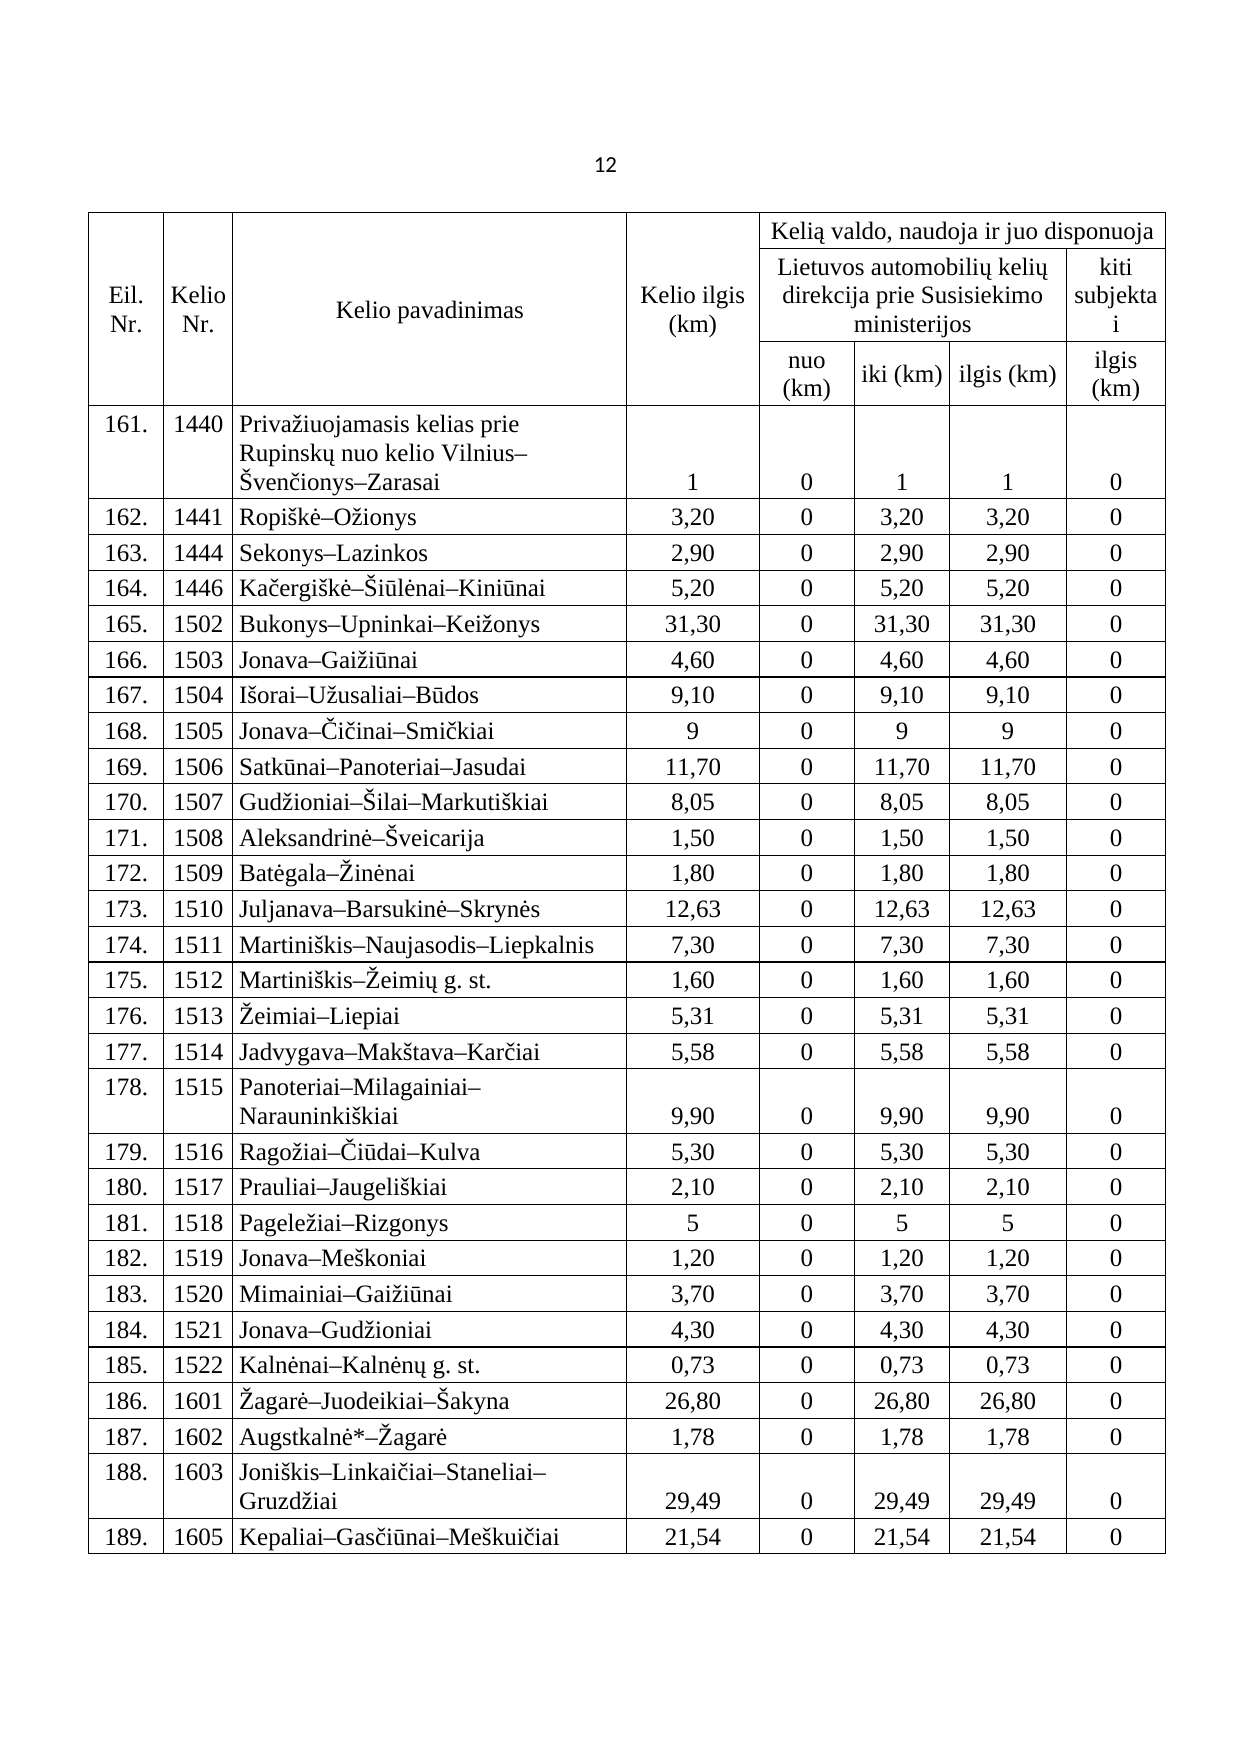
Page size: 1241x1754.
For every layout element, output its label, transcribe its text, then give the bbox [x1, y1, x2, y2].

table_cell Pageležiai–Rizgonys [233, 1205, 626, 1239]
table_cell Ragožiai–Čiūdai–Kulva [233, 1134, 626, 1168]
table_cell 170. [89, 784, 163, 819]
table_cell 0 [760, 963, 854, 997]
table_cell 12,63 [855, 891, 949, 926]
table_header Kelią valdo, naudoja ir juo disponuoja [760, 213, 1165, 248]
table_cell 0 [760, 998, 854, 1033]
table_cell 1505 [164, 713, 232, 748]
table_cell 1,80 [950, 856, 1066, 890]
table_cell 0 [1067, 1034, 1165, 1068]
table_cell 0 [760, 856, 854, 890]
table_cell 1,78 [855, 1419, 949, 1453]
table_cell 1,60 [855, 963, 949, 997]
table_cell 161. [89, 406, 163, 498]
table_cell 5,30 [855, 1134, 949, 1168]
table_cell 3,20 [855, 499, 949, 534]
table_cell 0 [760, 784, 854, 819]
table_cell 0 [1067, 998, 1165, 1033]
table_header Kelio Nr. [164, 213, 232, 405]
table_cell 1520 [164, 1276, 232, 1311]
table_cell 7,30 [855, 927, 949, 961]
table_cell 0 [760, 1276, 854, 1311]
table_cell 1519 [164, 1241, 232, 1275]
table_cell 7,30 [950, 927, 1066, 961]
table_cell 0 [1067, 1419, 1165, 1453]
table_cell 2,10 [855, 1169, 949, 1204]
table_cell 5,31 [627, 998, 759, 1033]
table_cell 0 [760, 1034, 854, 1068]
table_cell 177. [89, 1034, 163, 1068]
table_cell 180. [89, 1169, 163, 1204]
table_cell 0 [760, 535, 854, 569]
table_cell 0 [760, 1519, 854, 1553]
table_cell 173. [89, 891, 163, 926]
table_cell 12,63 [627, 891, 759, 926]
table_cell 1518 [164, 1205, 232, 1239]
table_cell 1440 [164, 406, 232, 498]
table_cell Aleksandrinė–Šveicarija [233, 820, 626, 854]
table_header Kelio pavadinimas [233, 213, 626, 405]
table_cell 5,30 [950, 1134, 1066, 1168]
table_cell 0 [1067, 406, 1165, 498]
table_cell 0 [1067, 1205, 1165, 1239]
table_cell 29,49 [950, 1454, 1066, 1518]
table_cell 187. [89, 1419, 163, 1453]
table_cell Martiniškis–Žeimių g. st. [233, 963, 626, 997]
table_cell 31,30 [855, 606, 949, 641]
table_cell 7,30 [627, 927, 759, 961]
table_cell 2,10 [627, 1169, 759, 1204]
table_cell 8,05 [950, 784, 1066, 819]
table_cell 2,90 [855, 535, 949, 569]
table_cell 1 [950, 406, 1066, 498]
table_cell 4,30 [627, 1312, 759, 1346]
table_cell 0 [1067, 535, 1165, 569]
table_cell 1508 [164, 820, 232, 854]
table_cell 0 [1067, 749, 1165, 783]
table_cell 0 [1067, 1312, 1165, 1346]
table_cell 178. [89, 1069, 163, 1133]
table_cell 0,73 [855, 1348, 949, 1382]
table_cell 0 [1067, 1134, 1165, 1168]
table_cell 0 [760, 891, 854, 926]
table_cell Privažiuojamasis kelias prie Rupinskų nuo kelio Vilnius–Švenčionys–Zarasai [233, 406, 626, 498]
table_cell 0 [1067, 1069, 1165, 1133]
table_cell 165. [89, 606, 163, 641]
table_cell 0,73 [950, 1348, 1066, 1382]
table_cell Augstkalnė*–Žagarė [233, 1419, 626, 1453]
table_cell 0 [760, 820, 854, 854]
table_cell 0 [1067, 642, 1165, 676]
table_cell 1521 [164, 1312, 232, 1346]
table_cell 1515 [164, 1069, 232, 1133]
table_cell 5 [627, 1205, 759, 1239]
table_cell 8,05 [855, 784, 949, 819]
table_cell Gudžioniai–Šilai–Markutiškiai [233, 784, 626, 819]
table_cell 9,90 [627, 1069, 759, 1133]
table_cell 167. [89, 678, 163, 712]
table_cell Žagarė–Juodeikiai–Šakyna [233, 1383, 626, 1418]
table_cell Lietuvos automobilių kelių direkcija prie Susisiekimo ministerijos [760, 249, 1066, 341]
table_cell 1441 [164, 499, 232, 534]
table_cell 11,70 [855, 749, 949, 783]
table_cell 0,73 [627, 1348, 759, 1382]
table_cell 4,60 [627, 642, 759, 676]
table_cell 182. [89, 1241, 163, 1275]
table_cell Kačergiškė–Šiūlėnai–Kiniūnai [233, 571, 626, 605]
table_cell 0 [1067, 499, 1165, 534]
table_cell 1,78 [950, 1419, 1066, 1453]
table_cell 3,70 [627, 1276, 759, 1311]
table_cell nuo (km) [760, 342, 854, 405]
table_cell 9,10 [627, 678, 759, 712]
table_cell 186. [89, 1383, 163, 1418]
table_cell Kalnėnai–Kalnėnų g. st. [233, 1348, 626, 1382]
table_cell 0 [1067, 606, 1165, 641]
table_cell 0 [1067, 713, 1165, 748]
table_cell 0 [1067, 963, 1165, 997]
table_cell 0 [1067, 927, 1165, 961]
table_cell 0 [760, 1241, 854, 1275]
table_cell Ropiškė–Ožionys [233, 499, 626, 534]
table_cell 181. [89, 1205, 163, 1239]
table_cell 179. [89, 1134, 163, 1168]
table_cell 1 [627, 406, 759, 498]
table_cell 0 [1067, 820, 1165, 854]
table_cell 21,54 [627, 1519, 759, 1553]
table_cell 2,90 [950, 535, 1066, 569]
table_cell Joniškis–Linkaičiai–Staneliai–Gruzdžiai [233, 1454, 626, 1518]
table_cell 169. [89, 749, 163, 783]
table_cell 0 [760, 1205, 854, 1239]
table_cell ilgis (km) [1067, 342, 1165, 405]
table_cell Jonava–Gaižiūnai [233, 642, 626, 676]
table_cell 9,90 [855, 1069, 949, 1133]
table_cell 9 [627, 713, 759, 748]
table_cell 1 [855, 406, 949, 498]
table_cell 0 [1067, 1383, 1165, 1418]
table_cell 0 [760, 406, 854, 498]
table_cell 1513 [164, 998, 232, 1033]
table_cell 1512 [164, 963, 232, 997]
table_cell 0 [760, 1312, 854, 1346]
table_cell Jonava–Meškoniai [233, 1241, 626, 1275]
table_cell 5,58 [950, 1034, 1066, 1068]
table_cell 0 [1067, 784, 1165, 819]
table_cell Sekonys–Lazinkos [233, 535, 626, 569]
table_cell 1517 [164, 1169, 232, 1204]
table_cell 26,80 [855, 1383, 949, 1418]
table_cell 183. [89, 1276, 163, 1311]
table_cell 26,80 [627, 1383, 759, 1418]
table_cell 1509 [164, 856, 232, 890]
table_cell 5,58 [627, 1034, 759, 1068]
table_cell 1444 [164, 535, 232, 569]
table_cell ilgis (km) [950, 342, 1066, 405]
table_cell Prauliai–Jaugeliškiai [233, 1169, 626, 1204]
table_header Eil. Nr. [89, 213, 163, 405]
table_cell Jadvygava–Makštava–Karčiai [233, 1034, 626, 1068]
table_cell 29,49 [627, 1454, 759, 1518]
table_cell 1514 [164, 1034, 232, 1068]
table_cell 0 [760, 749, 854, 783]
table_cell 31,30 [950, 606, 1066, 641]
table_cell 163. [89, 535, 163, 569]
table_cell 1602 [164, 1419, 232, 1453]
table_cell 3,20 [950, 499, 1066, 534]
table_cell 0 [1067, 1169, 1165, 1204]
table_cell Žeimiai–Liepiai [233, 998, 626, 1033]
table_cell Panoteriai–Milagainiai–Narauninkiškiai [233, 1069, 626, 1133]
table_cell 0 [1067, 571, 1165, 605]
table_cell 5,30 [627, 1134, 759, 1168]
table_cell 0 [760, 606, 854, 641]
table_cell 11,70 [950, 749, 1066, 783]
table_cell 5 [855, 1205, 949, 1239]
table_cell 0 [1067, 1276, 1165, 1311]
table_cell 0 [760, 1348, 854, 1382]
table_cell 1504 [164, 678, 232, 712]
table_cell 1,20 [855, 1241, 949, 1275]
table_cell 5 [950, 1205, 1066, 1239]
table_cell 8,05 [627, 784, 759, 819]
table_cell Kepaliai–Gasčiūnai–Meškuičiai [233, 1519, 626, 1553]
table_cell 0 [760, 642, 854, 676]
table_cell 0 [760, 1383, 854, 1418]
table_cell 0 [1067, 1454, 1165, 1518]
table_cell 1511 [164, 927, 232, 961]
table_cell 189. [89, 1519, 163, 1553]
table_cell 3,70 [855, 1276, 949, 1311]
table_cell 1507 [164, 784, 232, 819]
table_cell 185. [89, 1348, 163, 1382]
table_cell kiti subjektai [1067, 249, 1165, 341]
table_cell 0 [760, 713, 854, 748]
table_cell 0 [760, 1419, 854, 1453]
table_cell 171. [89, 820, 163, 854]
table_cell Jonava–Gudžioniai [233, 1312, 626, 1346]
table_cell Juljanava–Barsukinė–Skrynės [233, 891, 626, 926]
table_cell 1601 [164, 1383, 232, 1418]
table_cell 166. [89, 642, 163, 676]
table_cell 9 [950, 713, 1066, 748]
table_cell 1510 [164, 891, 232, 926]
table_cell 0 [1067, 1519, 1165, 1553]
table_cell 176. [89, 998, 163, 1033]
table_cell 1,50 [627, 820, 759, 854]
table_cell 2,10 [950, 1169, 1066, 1204]
table_cell 2,90 [627, 535, 759, 569]
table_cell 0 [1067, 856, 1165, 890]
table_cell 1605 [164, 1519, 232, 1553]
table_cell 3,20 [627, 499, 759, 534]
table_cell 0 [760, 499, 854, 534]
table_cell 1502 [164, 606, 232, 641]
table_cell 0 [760, 927, 854, 961]
table_cell 1,60 [627, 963, 759, 997]
table_cell 4,30 [950, 1312, 1066, 1346]
table_cell 188. [89, 1454, 163, 1518]
table_cell 0 [760, 571, 854, 605]
table_cell 9,10 [855, 678, 949, 712]
table_cell 26,80 [950, 1383, 1066, 1418]
table_cell 1,50 [855, 820, 949, 854]
table_cell 4,60 [855, 642, 949, 676]
table_cell 4,60 [950, 642, 1066, 676]
table_cell 0 [760, 678, 854, 712]
table_cell 5,58 [855, 1034, 949, 1068]
table_cell 1506 [164, 749, 232, 783]
table_cell 1,80 [855, 856, 949, 890]
table_cell 162. [89, 499, 163, 534]
table_cell 9,10 [950, 678, 1066, 712]
table_cell Batėgala–Žinėnai [233, 856, 626, 890]
table_cell 1,60 [950, 963, 1066, 997]
table_cell 0 [760, 1169, 854, 1204]
table_cell 1,20 [627, 1241, 759, 1275]
table_cell 0 [760, 1069, 854, 1133]
table_cell 9 [855, 713, 949, 748]
table_cell 175. [89, 963, 163, 997]
table_cell 1,80 [627, 856, 759, 890]
table_cell 172. [89, 856, 163, 890]
table_cell 5,20 [627, 571, 759, 605]
table_cell 1,50 [950, 820, 1066, 854]
table_cell 1446 [164, 571, 232, 605]
table_cell 168. [89, 713, 163, 748]
table_cell 0 [1067, 678, 1165, 712]
table_cell 29,49 [855, 1454, 949, 1518]
table_cell Jonava–Čičinai–Smičkiai [233, 713, 626, 748]
table_cell Martiniškis–Naujasodis–Liepkalnis [233, 927, 626, 961]
table_cell 0 [1067, 891, 1165, 926]
table_cell 11,70 [627, 749, 759, 783]
table_cell 174. [89, 927, 163, 961]
table_cell 0 [760, 1134, 854, 1168]
table_cell 0 [1067, 1241, 1165, 1275]
table_cell Satkūnai–Panoteriai–Jasudai [233, 749, 626, 783]
table_cell 1,78 [627, 1419, 759, 1453]
table_cell 0 [760, 1454, 854, 1518]
table_cell Bukonys–Upninkai–Keižonys [233, 606, 626, 641]
table_cell 164. [89, 571, 163, 605]
table_cell 9,90 [950, 1069, 1066, 1133]
table_cell 1,20 [950, 1241, 1066, 1275]
table_cell 1516 [164, 1134, 232, 1168]
table_cell 31,30 [627, 606, 759, 641]
table_cell 5,31 [855, 998, 949, 1033]
table_cell 5,20 [855, 571, 949, 605]
table_cell 21,54 [855, 1519, 949, 1553]
table_cell 184. [89, 1312, 163, 1346]
table_cell 5,20 [950, 571, 1066, 605]
table_cell iki (km) [855, 342, 949, 405]
table_cell 0 [1067, 1348, 1165, 1382]
table_cell 21,54 [950, 1519, 1066, 1553]
table_cell 4,30 [855, 1312, 949, 1346]
table_cell Mimainiai–Gaižiūnai [233, 1276, 626, 1311]
table_cell Išorai–Užusaliai–Būdos [233, 678, 626, 712]
table_cell 5,31 [950, 998, 1066, 1033]
table_cell 1503 [164, 642, 232, 676]
table_cell 3,70 [950, 1276, 1066, 1311]
table_cell 1603 [164, 1454, 232, 1518]
table_header Kelio ilgis (km) [627, 213, 759, 405]
table_cell 12,63 [950, 891, 1066, 926]
table_cell 1522 [164, 1348, 232, 1382]
